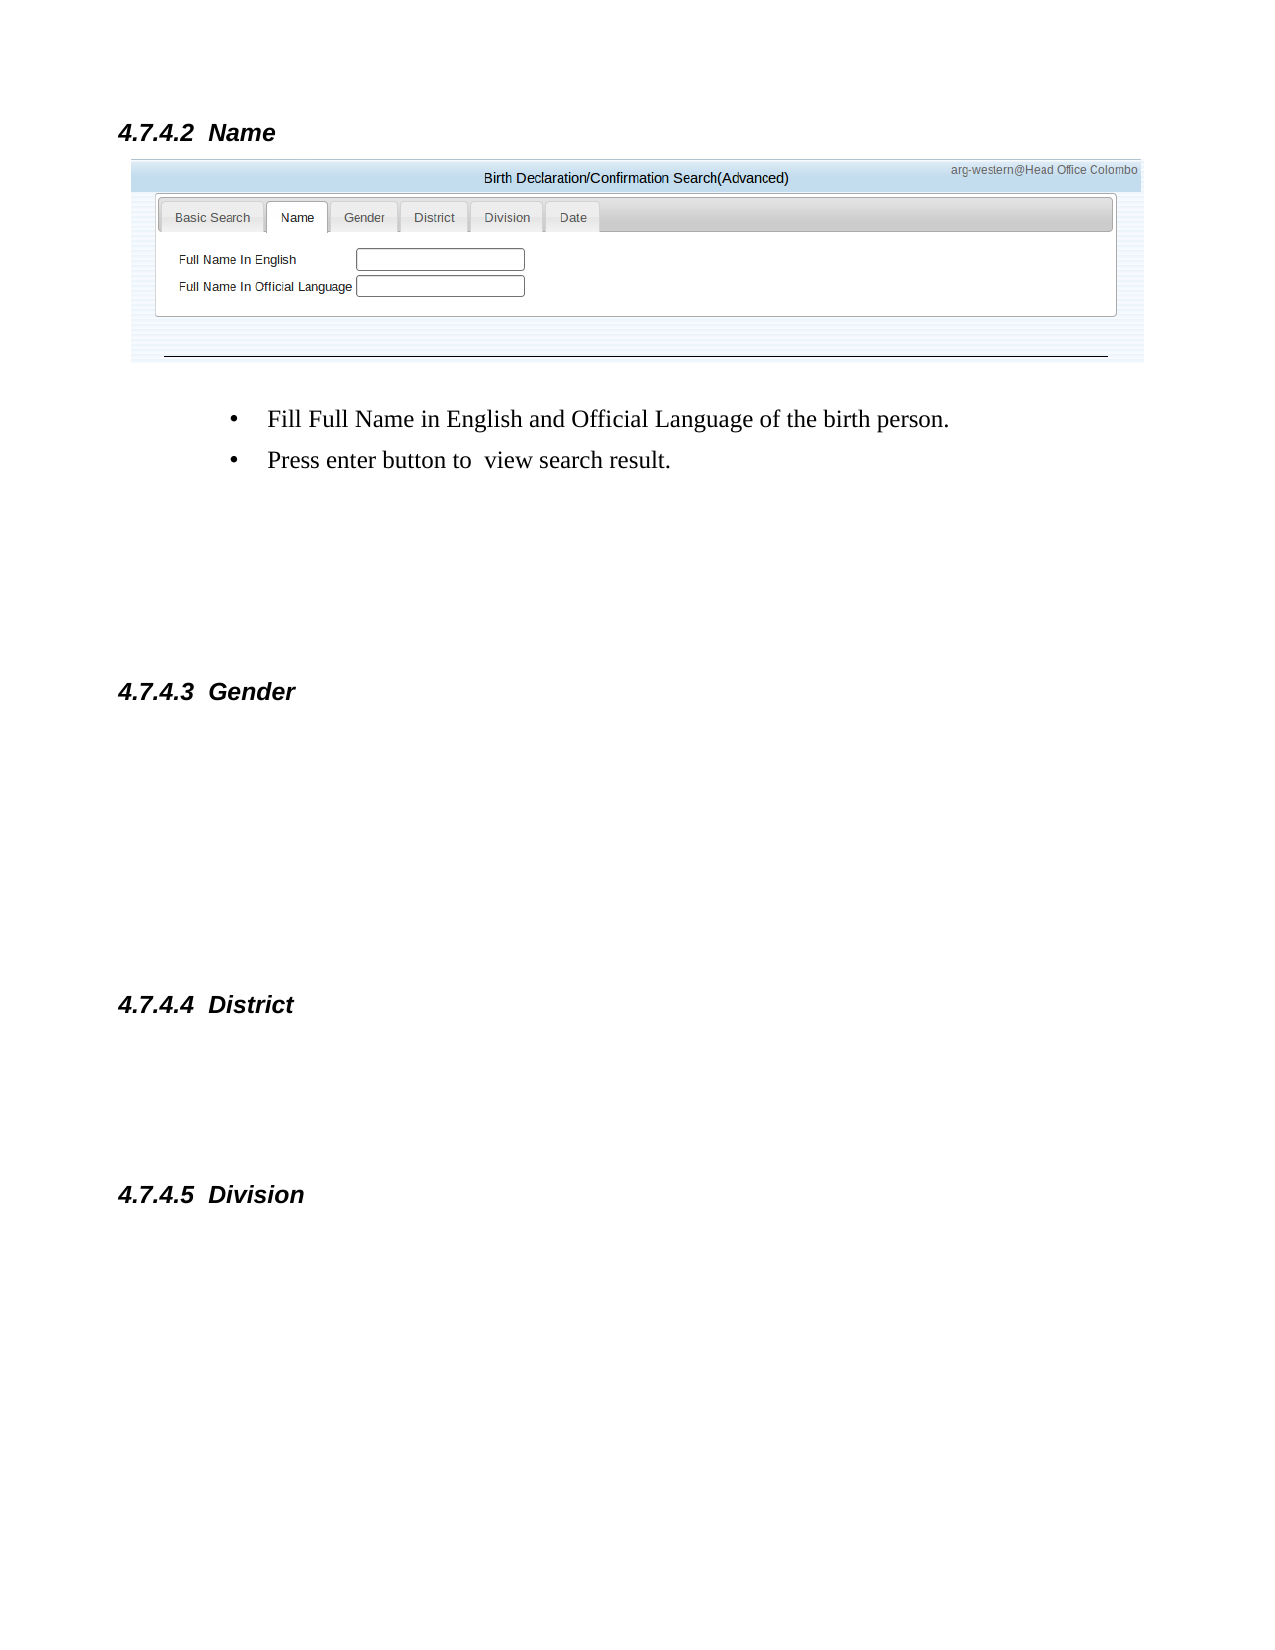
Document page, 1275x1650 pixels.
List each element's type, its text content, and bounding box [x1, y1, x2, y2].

subtitle District [118, 990, 1157, 1019]
list Press enter button to view search result. [229, 445, 1157, 474]
list Fill Full Name in English and Official Language of the birth person. [229, 404, 1157, 433]
subtitle Gender [118, 677, 1157, 705]
subtitle Name [118, 118, 1157, 147]
subtitle Division [118, 1180, 1157, 1208]
picture [131, 159, 1145, 363]
